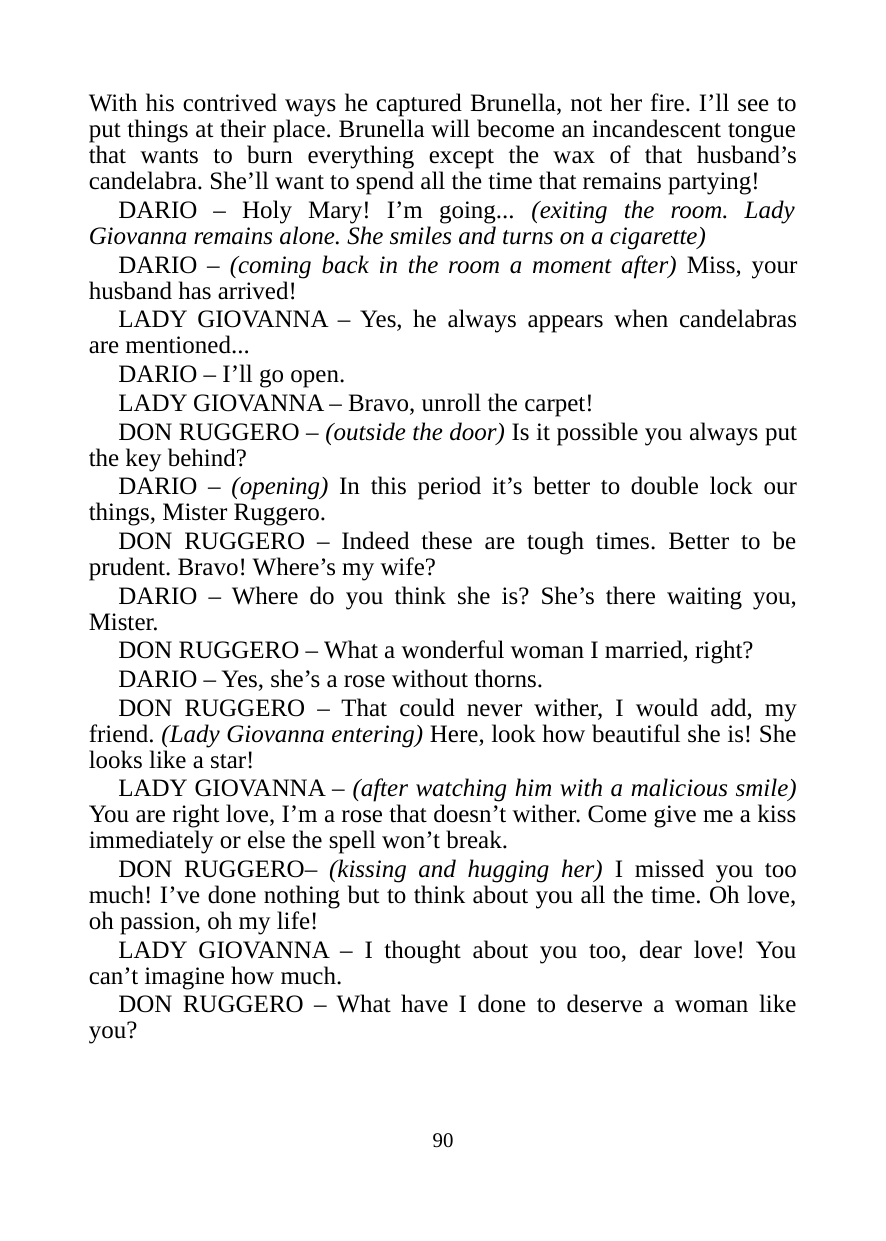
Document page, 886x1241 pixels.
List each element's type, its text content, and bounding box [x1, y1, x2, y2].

text With his contrived ways he captured Brunella, not her fire. I’ll see to put things at their place. Brunella will become an incandescent tongue that wants to burn everything except the wax of that husband’s candelabra. She’ll want to spend all the time that remains partying! [88, 88, 797, 195]
text DARIO – Where do you think she is? She’s there waiting you, Mister. [88, 581, 797, 635]
text LADY GIOVANNA – Bravo, unroll the carpet! [88, 388, 797, 417]
text DON RUGGERO – What have I done to deserve a woman like you? [88, 989, 797, 1044]
text DON RUGGERO – What a wonderful woman I married, right? [88, 635, 797, 664]
text DON RUGGERO – That could never wither, I would add, my friend. (Lady Giovanna entering) Here, look how beautiful she is! She looks like a star! [88, 693, 797, 773]
text DARIO – Holy Mary! I’m going... (exiting the room. Lady Giovanna remains alone. She smiles and turns on a cigarette) [88, 195, 797, 250]
text DARIO – (coming back in the room a moment after) Miss, your husband has arrived! [88, 250, 797, 304]
text DON RUGGERO– (kissing and hugging her) I missed you too much! I’ve done nothing but to think about you all the time. Oh love, oh passion, oh my life! [88, 854, 797, 935]
text LADY GIOVANNA – (after watching him with a malicious smile) You are right love, I’m a rose that doesn’t wither. Come give me a kiss immediately or else the spell won’t break. [88, 773, 797, 854]
text DARIO – Yes, she’s a rose without thorns. [88, 664, 797, 693]
text DON RUGGERO – (outside the door) Is it possible you always put the key behind? [88, 417, 797, 471]
text DON RUGGERO – Indeed these are tough times. Better to be prudent. Bravo! Where’s my wife? [88, 526, 797, 581]
text DARIO – I’ll go open. [88, 359, 797, 388]
text DARIO – (opening) In this period it’s better to double lock our things, Mister Ruggero. [88, 471, 797, 526]
text LADY GIOVANNA – I thought about you too, dear love! You can’t imagine how much. [88, 935, 797, 989]
text LADY GIOVANNA – Yes, he always appears when candelabras are mentioned... [88, 304, 797, 359]
